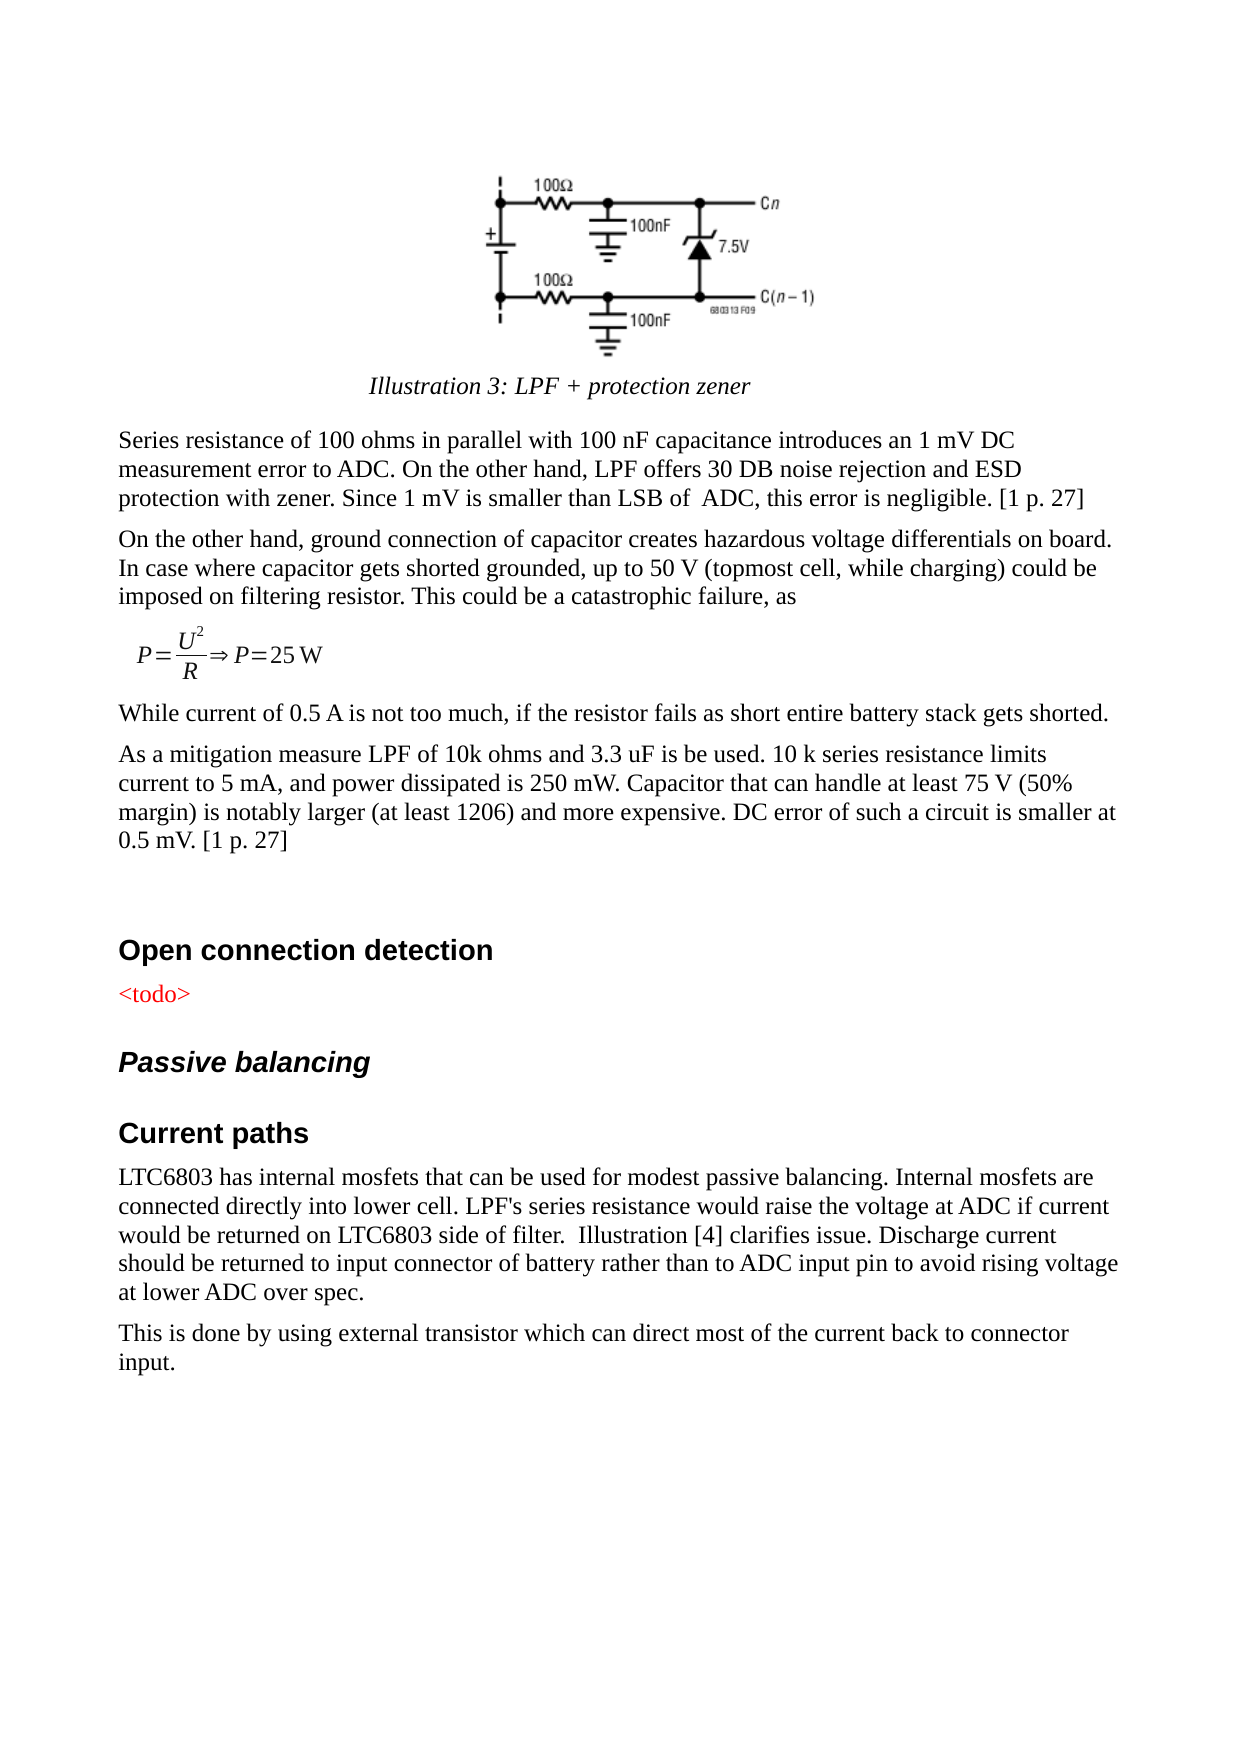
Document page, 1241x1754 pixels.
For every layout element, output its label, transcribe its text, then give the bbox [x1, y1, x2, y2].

subtitle Open connection detection [118, 933, 1122, 966]
text This is done by using external transistor which can direct most of the current back to connector input. [118, 1318, 1122, 1376]
text <todo> [118, 979, 1122, 1008]
subtitle Current paths [118, 1116, 1122, 1150]
subtitle Passive balancing [118, 1045, 1122, 1079]
text On the other hand, ground connection of capacitor creates hazardous voltage differentials on board. In case where capacitor gets shorted grounded, up to 50 V (topmost cell, while charging) could be imposed on filtering resistor. This could be a catastrophic failure, as [118, 524, 1122, 610]
text As a mitigation measure LPF of 10k ohms and 3.3 uF is be used. 10 k series resistance limits current to 5 mA, and power dissipated is 250 mW. Capacitor that can handle at least 75 V (50% margin) is notably larger (at least 1206) and more expensive. DC error of such a circuit is smaller at 0.5 mV. [1 p. 27] [118, 739, 1122, 854]
text LTC6803 has internal mosfets that can be used for modest passive balancing. Internal mosfets are connected directly into lower cell. LPF's series resistance would raise the voltage at ADC if current would be returned on LTC6803 side of filter. Illustration [4] clarifies issue. Discharge current should be returned to input connector of battery rather than to ADC input pin to avoid rising voltage at lower ADC over spec. [118, 1162, 1122, 1306]
picture [368, 130, 872, 371]
text Series resistance of 100 ohms in parallel with 100 nF capacitance introduces an 1 mV DC measurement error to ADC. On the other hand, LPF offers 30 DB noise rejection and ESD protection with zener. Since 1 mV is smaller than LSB of ADC, this error is negligible. [1 p. 27] [118, 425, 1122, 511]
text While current of 0.5 A is not too much, if the resistor fails as short entire battery stack gets shorted. [118, 698, 1122, 727]
text Illustration 3: LPF + protection zener [369, 371, 872, 400]
